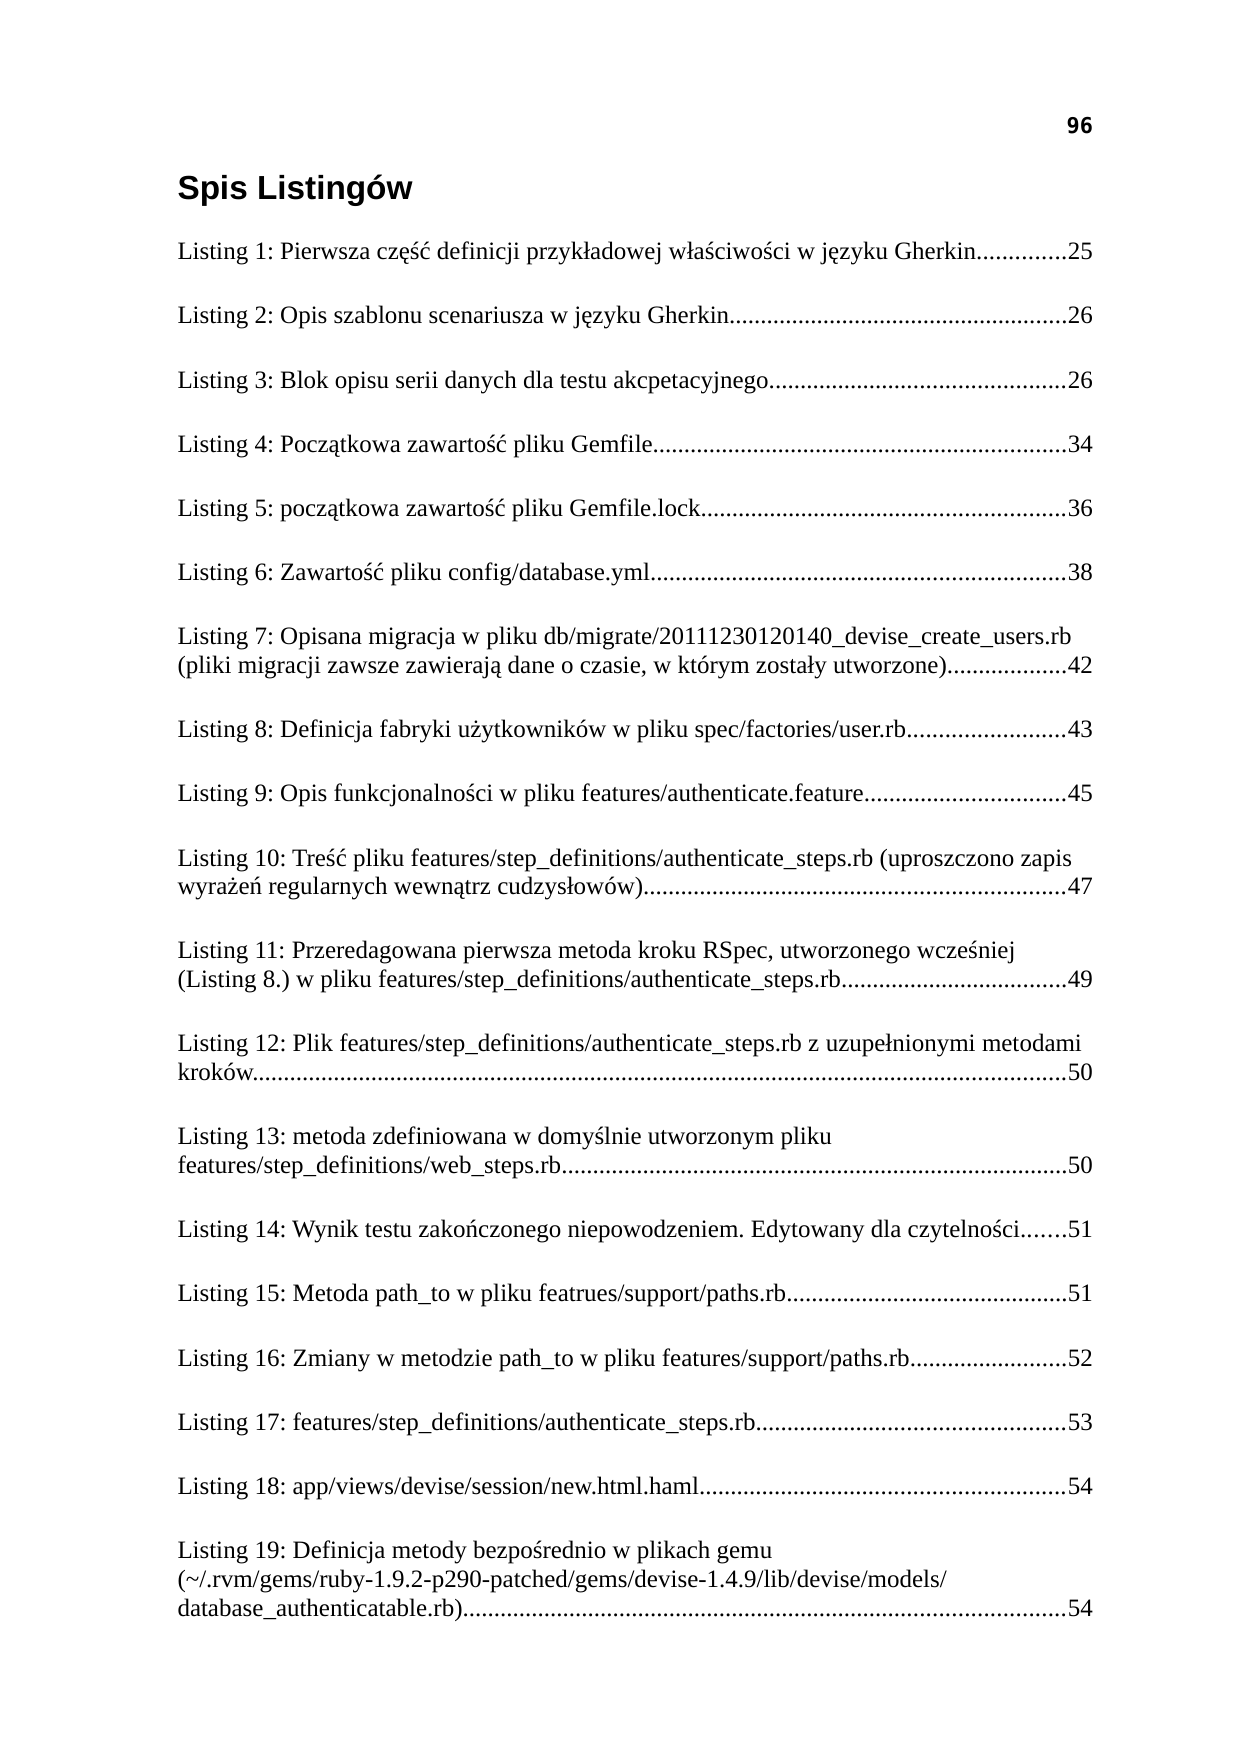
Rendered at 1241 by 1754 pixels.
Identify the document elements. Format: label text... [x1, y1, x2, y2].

text Listing 3: Blok opisu serii danych dla testu akcpetacyjnego. 26 [177, 365, 1093, 393]
text Listing 1: Pierwsza część definicji przykładowej właściwości w języku Gherkin. 25 [177, 236, 1093, 265]
text Listing 5: początkowa zawartość pliku Gemfile.lock 36 [177, 493, 1093, 522]
text Listing 6: Zawartość pliku config/database.yml 38 [177, 557, 1093, 586]
subtitle Spis Listingów [177, 168, 1093, 206]
text Listing 16: Zmiany w metodzie path_to w pliku features/support/paths.rb 52 [177, 1343, 1093, 1371]
text Listing 10: Treść pliku features/step_definitions/authenticate_steps.rb (uproszczono zapis wyrażeń regularnych wewnątrz cudzysłowów) 47 [177, 843, 1093, 900]
text Listing 7: Opisana migracja w pliku db/migrate/20111230120140_devise_create_users.rb (pliki migracji zawsze zawierają dane o czasie, w którym zostały utworzone). 42 [177, 621, 1093, 679]
text Listing 2: Opis szablonu scenariusza w języku Gherkin. 26 [177, 301, 1093, 329]
text Listing 9: Opis funkcjonalności w pliku features/authenticate.feature 45 [177, 778, 1093, 807]
text Listing 4: Początkowa zawartość pliku Gemfile 34 [177, 429, 1093, 458]
text Listing 17: features/step_definitions/authenticate_steps.rb 53 [177, 1407, 1093, 1436]
text Listing 14: Wynik testu zakończonego niepowodzeniem. Edytowany dla czytelności. 51 [177, 1214, 1093, 1243]
text Listing 13: metoda zdefiniowana w domyślnie utworzonym pliku features/step_definitions/web_steps.rb 50 [177, 1121, 1093, 1179]
text Listing 19: Definicja metody bezpośrednio w plikach gemu (~/.rvm/gems/ruby-1.9.2-p290-patched/gems/devise-1.4.9/lib/devise/models/database_authenticatable.rb) 54 [177, 1535, 1093, 1621]
text Listing 12: Plik features/step_definitions/authenticate_steps.rb z uzupełnionymi metodami kroków. 50 [177, 1028, 1093, 1086]
text Listing 18: app/views/devise/session/new.html.haml 54 [177, 1471, 1093, 1500]
text Listing 15: Metoda path_to w pliku featrues/support/paths.rb 51 [177, 1278, 1093, 1307]
text Listing 8: Definicja fabryki użytkowników w pliku spec/factories/user.rb 43 [177, 714, 1093, 743]
text Listing 11: Przeredagowana pierwsza metoda kroku RSpec, utworzonego wcześniej (Listing 8.) w pliku features/step_definitions/authenticate_steps.rb 49 [177, 936, 1093, 993]
